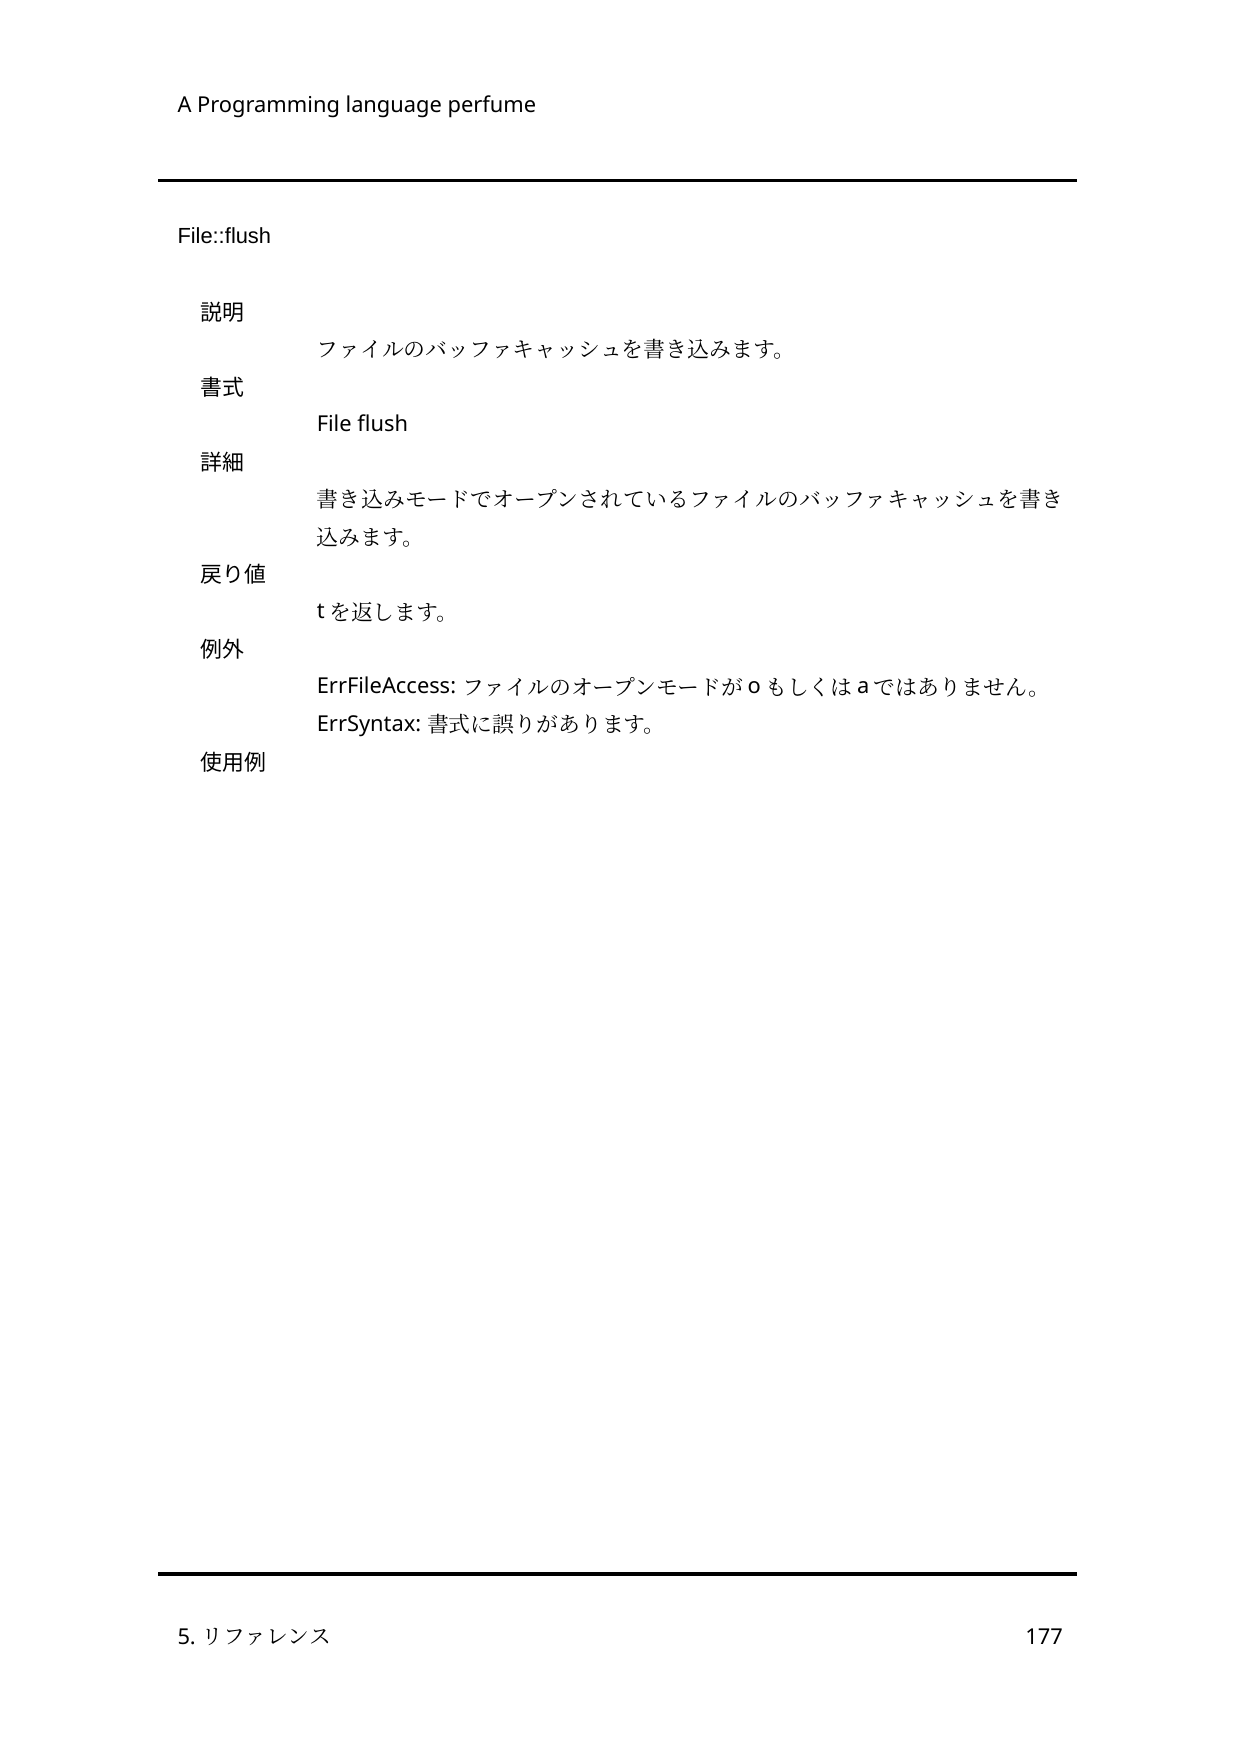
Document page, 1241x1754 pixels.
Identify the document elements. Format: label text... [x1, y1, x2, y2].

subtitle File::flush [177, 217, 1063, 254]
table_cell 使用例 [200, 742, 317, 817]
table_cell 詳細 [200, 442, 317, 554]
table_header ファイルのバッファキャッシュを書き込みます。 [317, 292, 1063, 367]
table_header 説明 [200, 292, 317, 367]
table_cell 書式 [200, 367, 317, 442]
table_cell ErrFileAccess: ファイルのオープンモードがoもしくはaではありません。 ErrSyntax: 書式に誤りがあります。 [317, 629, 1063, 742]
table_cell 例外 [200, 629, 317, 742]
table_cell tを返します。 [317, 554, 1063, 629]
table_cell 書き込みモードでオープンされているファイルのバッファキャッシュを書き込みます。 [317, 442, 1063, 554]
table_cell File flush [317, 367, 1063, 442]
table_cell 戻り値 [200, 554, 317, 629]
table_cell [317, 742, 1063, 817]
